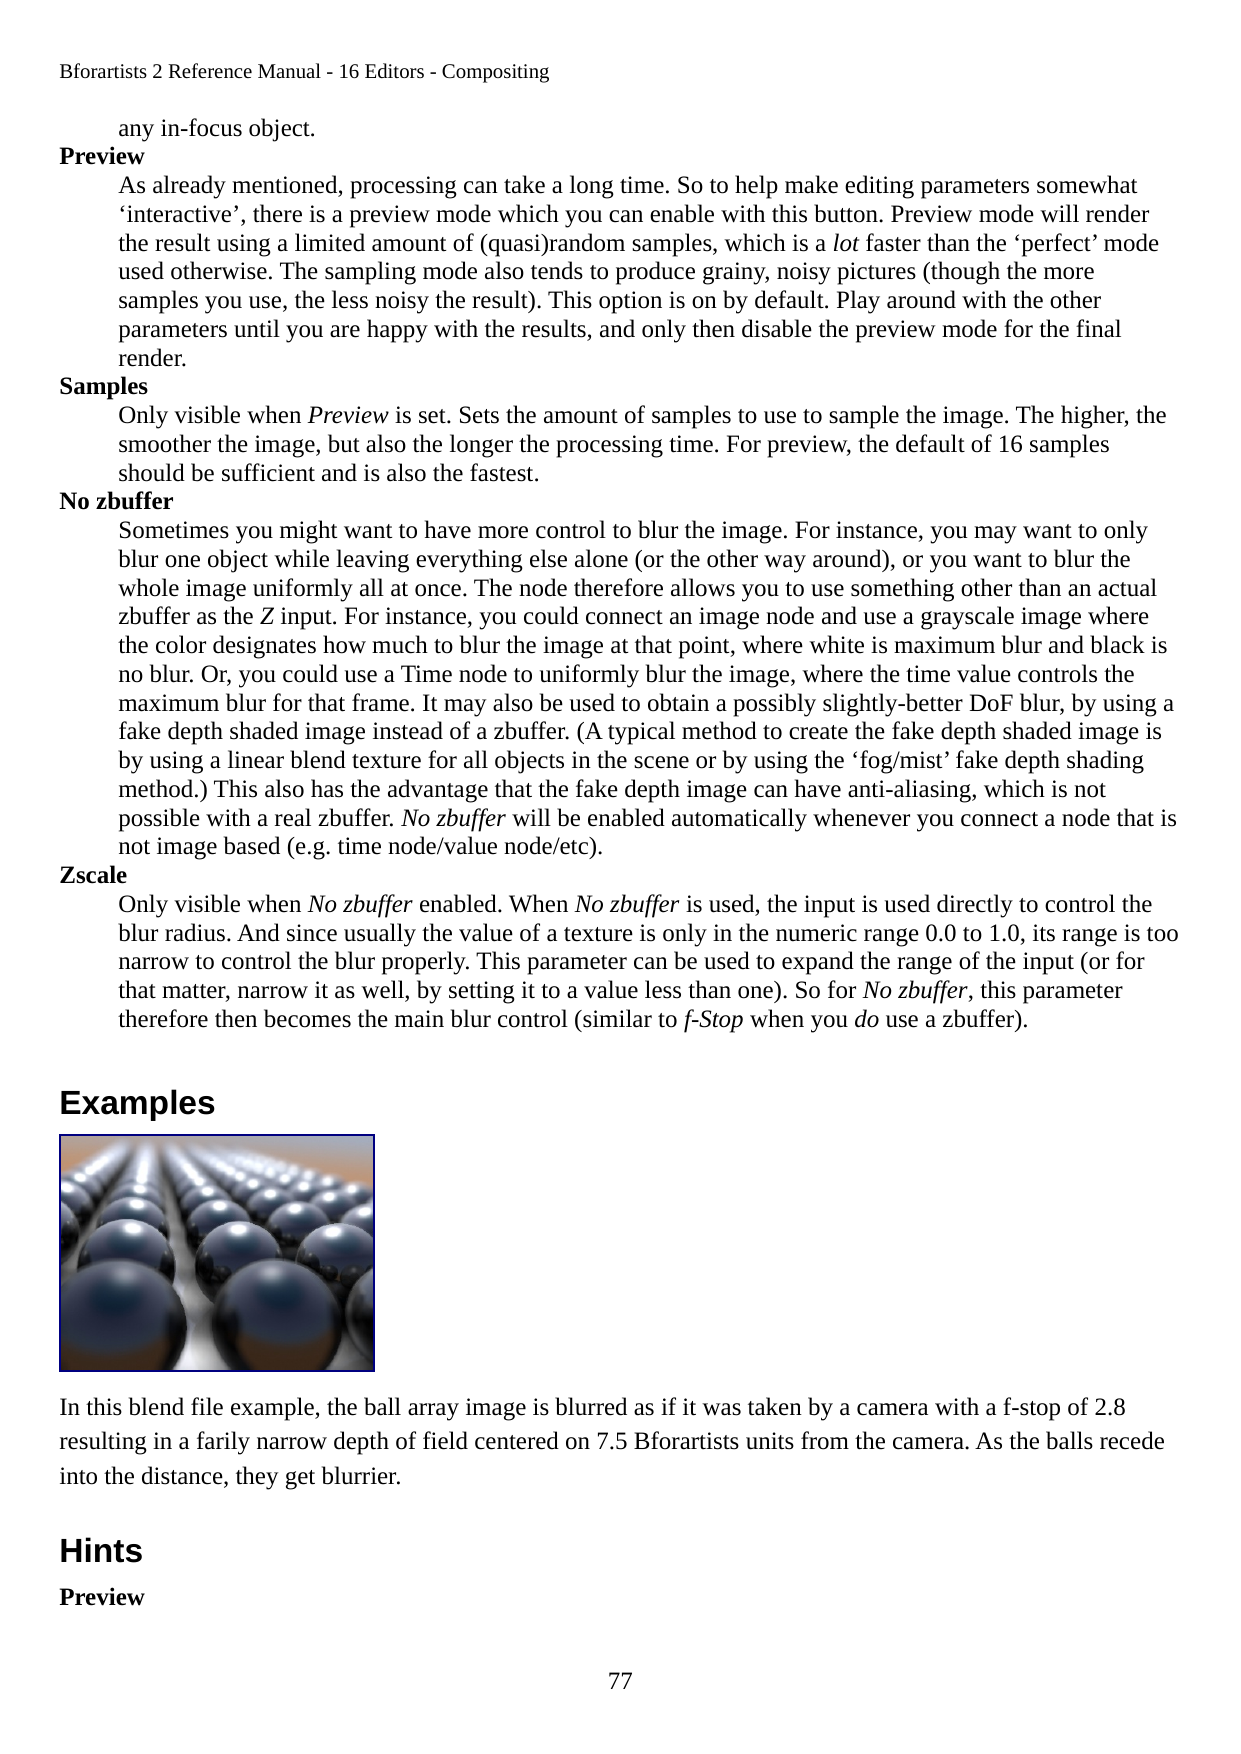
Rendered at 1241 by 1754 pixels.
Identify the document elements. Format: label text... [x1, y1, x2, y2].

subtitle Examples [59, 1083, 1181, 1122]
subtitle Hints [59, 1531, 1181, 1569]
text In this blend file example, the ball array image is blurred as if it was taken by a camera with a f-stop of 2.8 resulting in a farily narrow depth of field centered on 7.5 Bforartists units from the camera. As the balls recede into the distance, they get blurrier. [59, 1392, 1181, 1489]
subtitle Preview [59, 1582, 1181, 1611]
picture [61, 1136, 373, 1370]
subtitle Zscale [59, 860, 1181, 889]
list As already mentioned, processing can take a long time. So to help make editing parameters somewhat ‘interactive’, there is a preview mode which you can enable with this button. Preview mode will render the result using a limited amount of (quasi)random samples, which is a lot faster than the ‘perfect’ mode used otherwise. The sampling mode also tends to produce grainy, noisy pictures (though the more samples you use, the less noisy the result). This option is on by default. Play around with the other parameters until you are happy with the results, and only then disable the preview mode for the final render. [118, 170, 1181, 371]
list any in-focus object. [118, 113, 1181, 141]
list Only visible when No zbuffer enabled. When No zbuffer is used, the input is used directly to control the blur radius. And since usually the value of a texture is only in the numeric range 0.0 to 1.0, its range is too narrow to control the blur properly. This parameter can be used to expand the range of the input (or for that matter, narrow it as well, by setting it to a value less than one). So for No zbuffer, this parameter therefore then becomes the main blur control (similar to f-Stop when you do use a zbuffer). [118, 889, 1181, 1033]
subtitle Samples [59, 371, 1181, 400]
list Only visible when Preview is set. Sets the amount of samples to use to sample the image. The higher, the smoother the image, but also the longer the processing time. For preview, the default of 16 samples should be sufficient and is also the fastest. [118, 400, 1181, 486]
subtitle Preview [59, 141, 1181, 170]
list Sometimes you might want to have more control to blur the image. For instance, you may want to only blur one object while leaving everything else alone (or the other way around), or you want to blur the whole image uniformly all at once. The node therefore allows you to use something other than an actual zbuffer as the Z input. For instance, you could connect an image node and use a grayscale image where the color designates how much to blur the image at that point, where white is maximum blur and black is no blur. Or, you could use a Time node to uniformly blur the image, where the time value controls the maximum blur for that frame. It may also be used to obtain a possibly slightly-better DoF blur, by using a fake depth shaded image instead of a zbuffer. (A typical method to create the fake depth shaded image is by using a linear blend texture for all objects in the scene or by using the ‘fog/mist’ fake depth shading method.) This also has the advantage that the fake depth image can have anti-aliasing, which is not possible with a real zbuffer. No zbuffer will be enabled automatically whenever you connect a node that is not image based (e.g. time node/value node/etc). [118, 515, 1181, 860]
subtitle No zbuffer [59, 486, 1181, 515]
